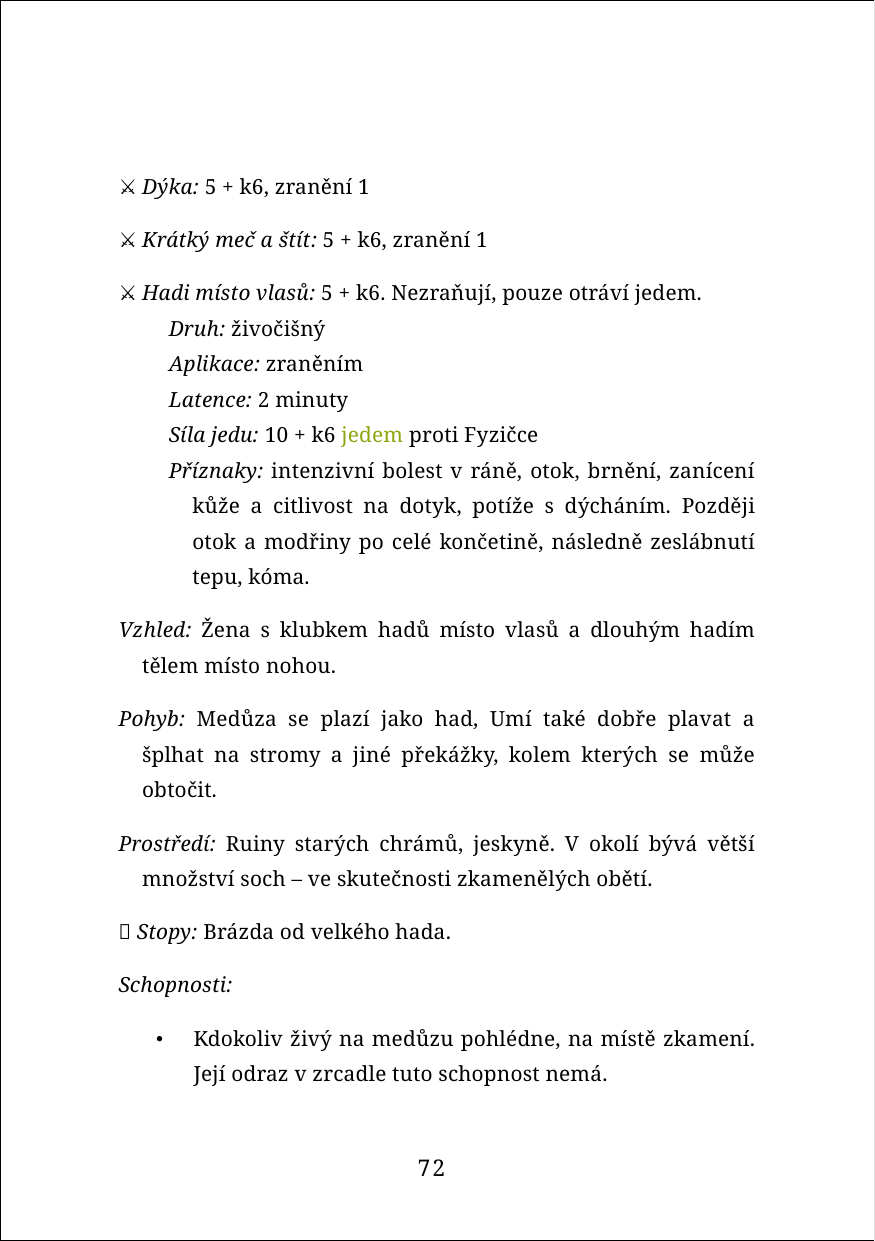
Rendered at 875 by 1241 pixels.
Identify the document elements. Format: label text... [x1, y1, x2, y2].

text Schopnosti: [118, 971, 756, 999]
text ⚔ Dýka: 5 + k6, zranění 1 [118, 172, 756, 200]
text Síla jedu: 10 + k6 jedem proti Fyzičce [168, 420, 756, 449]
text 👣 Stopy: Brázda od velkého hada. [118, 917, 756, 946]
text Prostředí: Ruiny starých chrámů, jeskyně. V okolí bývá větší množství soch – ve skutečnosti zkamenělých obětí. [118, 829, 756, 893]
text Příznaky: intenzivní bolest v ráně, otok, brnění, zanícení kůže a citlivost na dotyk, potíže s dýcháním. Později otok a modřiny po celé končetině, následně zeslábnutí tepu, kóma. [168, 456, 756, 591]
text Latence: 2 minuty [168, 385, 756, 413]
text Druh: živočišný [168, 314, 756, 342]
text ⚔ Krátký meč a štít: 5 + k6, zranění 1 [118, 225, 756, 253]
text Pohyb: Medůza se plazí jako had, Umí také dobře plavat a šplhat na stromy a jiné překážky, kolem kterých se může obtočit. [118, 704, 756, 804]
text Vzhled: Žena s klubkem hadů místo vlasů a dlouhým hadím tělem místo nohou. [118, 616, 756, 679]
text ⚔ Hadi místo vlasů: 5 + k6. Nezraňují, pouze otráví jedem. [118, 278, 756, 307]
list Kdokoliv živý na medůzu pohlédne, na místě zkamení. Její odraz v zrcadle tuto schopnost nemá. [156, 1024, 756, 1088]
text Aplikace: zraněním [168, 349, 756, 378]
